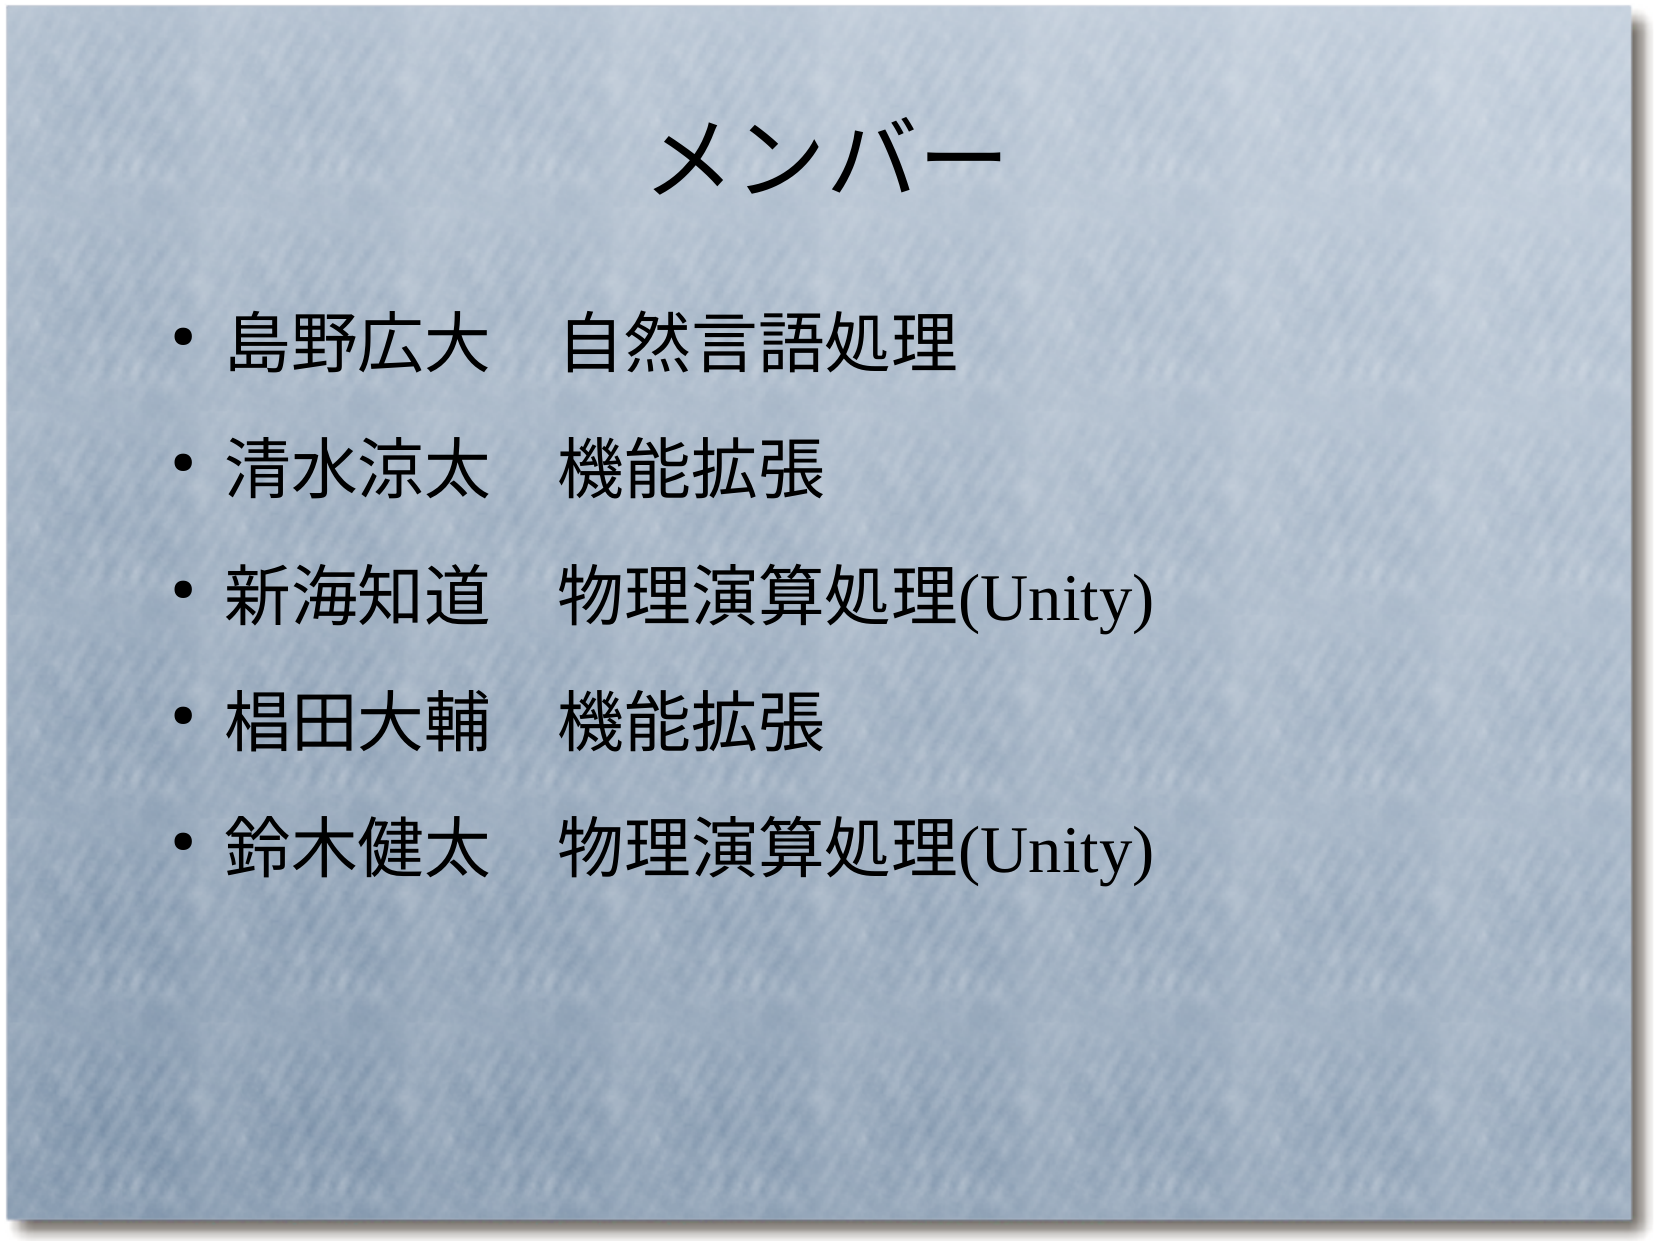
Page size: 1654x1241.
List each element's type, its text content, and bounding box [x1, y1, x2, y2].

picture [0, 0, 1654, 1241]
title メンバー [82, 49, 1571, 257]
list 島野広大 自然言語処理 清水涼太 機能拡張 新海知道 物理演算処理(Unity) 椙田大輔 機能拡張 鈴木健太 物理演算処理(Unity) [82, 290, 1538, 1010]
